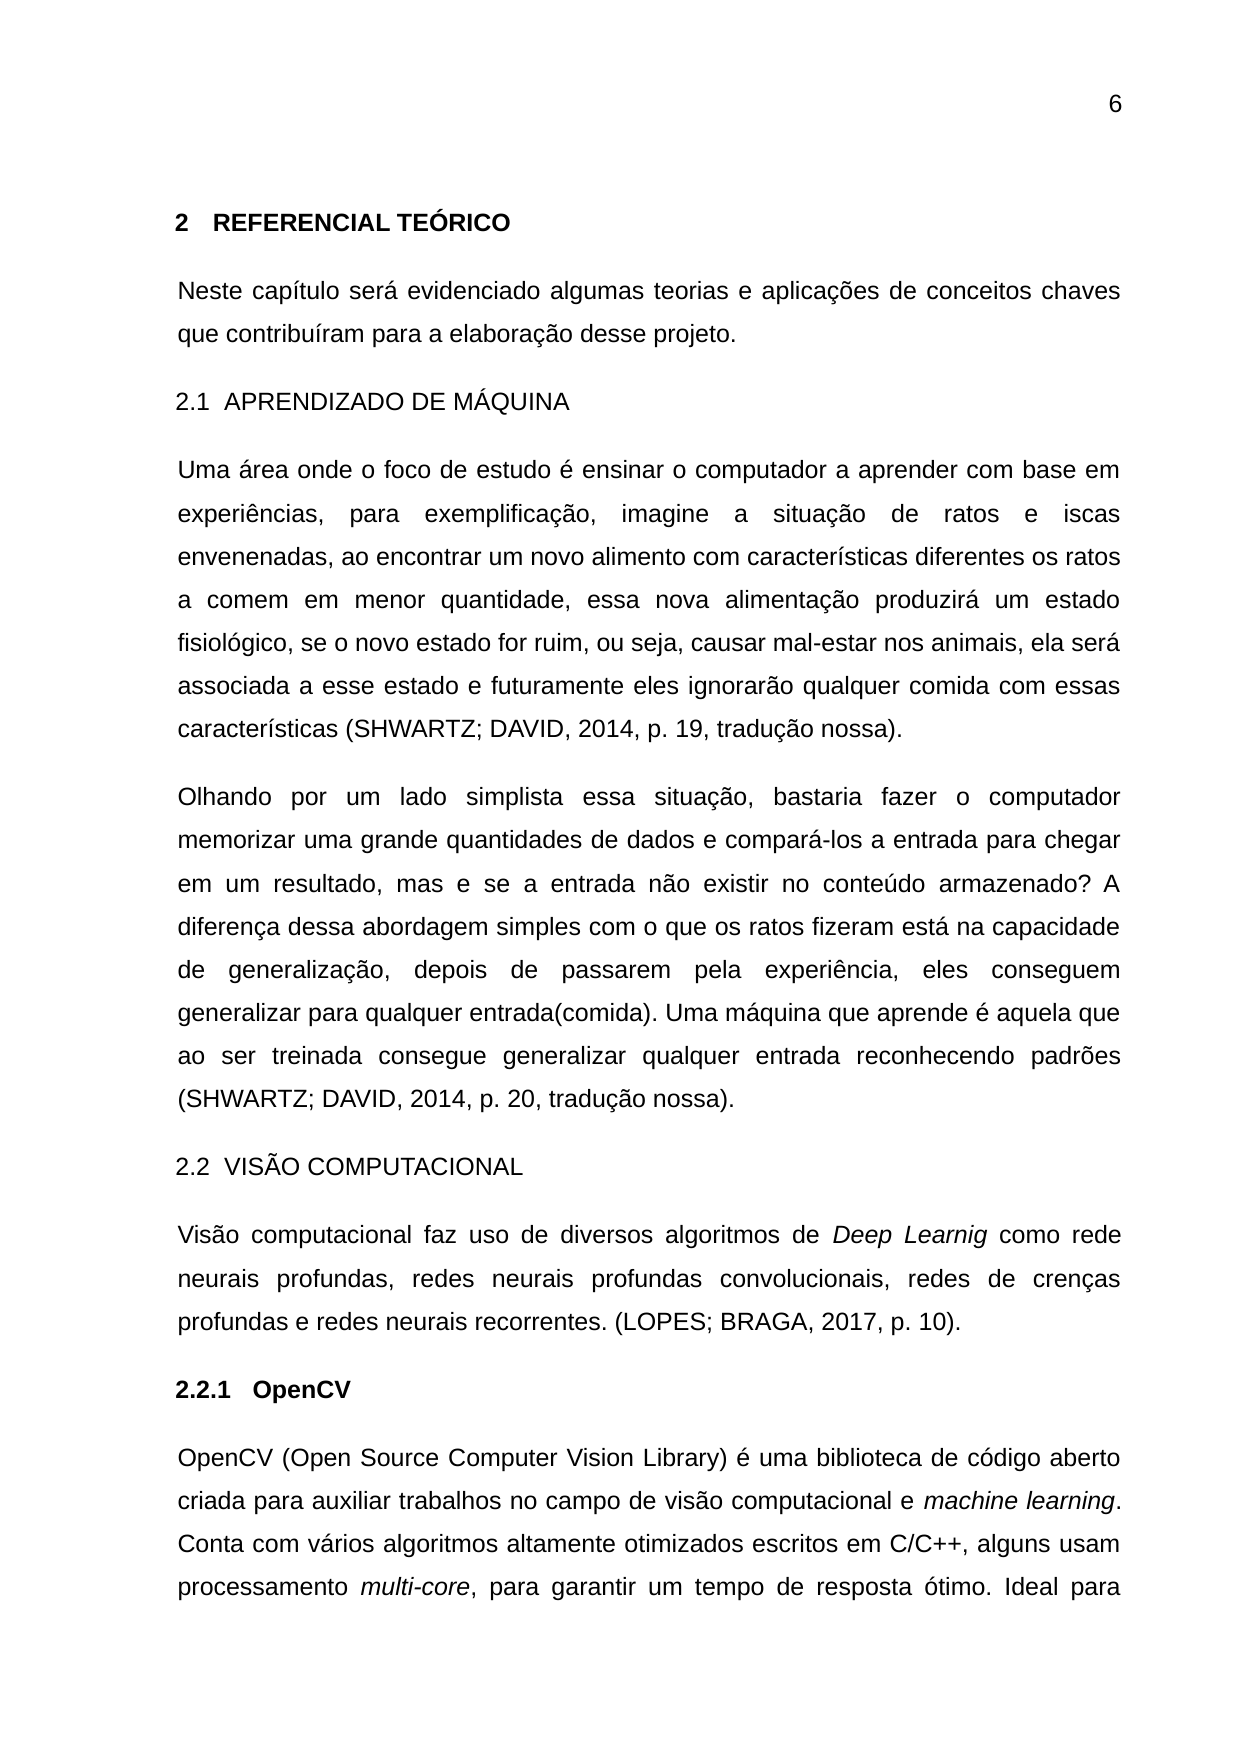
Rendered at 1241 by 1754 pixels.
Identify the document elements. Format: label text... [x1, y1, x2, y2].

subtitle REFERENCIAL TEÓRICO [168, 208, 1122, 237]
subtitle OpenCV [168, 1375, 1122, 1404]
text Olhando por um lado simplista essa situação, bastaria fazer o computador memorizar uma grande quantidades de dados e compará-los a entrada para chegar em um resultado, mas e se a entrada não existir no conteúdo armazenado? A diferença dessa abordagem simples com o que os ratos fizeram está na capacidade de generalização, depois de passarem pela experiência, eles conseguem generalizar para qualquer entrada(comida). Uma máquina que aprende é aquela que ao ser treinada consegue generalizar qualquer entrada reconhecendo padrões (SHWARTZ; DAVID, 2014, p. 20, tradução nossa). [177, 782, 1122, 1113]
text Uma área onde o foco de estudo é ensinar o computador a aprender com base em experiências, para exemplificação, imagine a situação de ratos e iscas envenenadas, ao encontrar um novo alimento com características diferentes os ratos a comem em menor quantidade, essa nova alimentação produzirá um estado fisiológico, se o novo estado for ruim, ou seja, causar mal-estar nos animais, ela será associada a esse estado e futuramente eles ignorarão qualquer comida com essas características (SHWARTZ; DAVID, 2014, p. 19, tradução nossa). [177, 456, 1122, 743]
text OpenCV (Open Source Computer Vision Library) é uma biblioteca de código aberto criada para auxiliar trabalhos no campo de visão computacional e machine learning. Conta com vários algoritmos altamente otimizados escritos em C/C++, alguns usam processamento multi-core, para garantir um tempo de resposta ótimo. Ideal para [177, 1443, 1122, 1601]
subtitle APRENDIZADO DE MÁQUINA [168, 387, 1122, 416]
text Neste capítulo será evidenciado algumas teorias e aplicações de conceitos chaves que contribuíram para a elaboração desse projeto. [177, 276, 1122, 348]
subtitle VISÃO COMPUTACIONAL [168, 1152, 1122, 1181]
text Visão computacional faz uso de diversos algoritmos de Deep Learnig como rede neurais profundas, redes neurais profundas convolucionais, redes de crenças profundas e redes neurais recorrentes. (LOPES; BRAGA, 2017, p. 10). [177, 1221, 1122, 1336]
